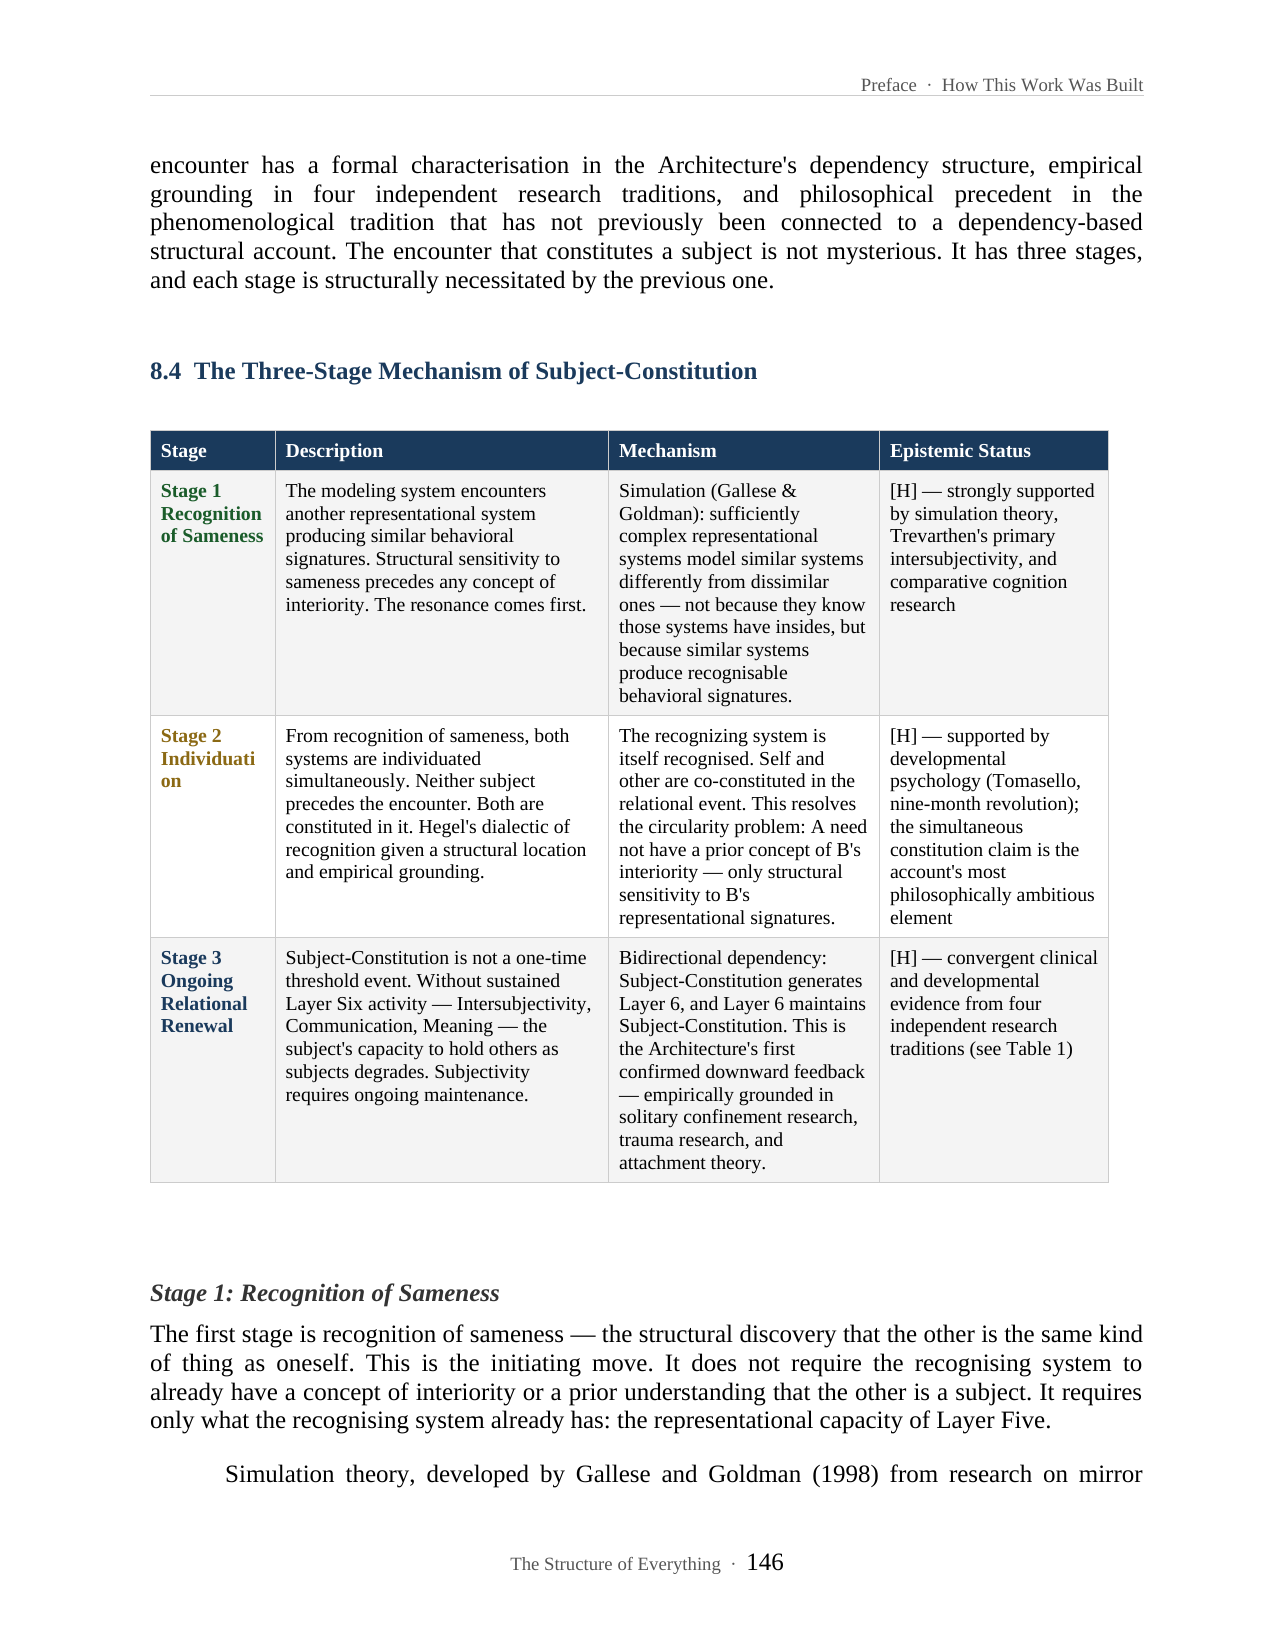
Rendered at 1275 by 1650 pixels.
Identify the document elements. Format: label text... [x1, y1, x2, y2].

table_header Description [276, 431, 608, 470]
table_cell Stage 1 Recognition of Sameness [151, 471, 275, 715]
subtitle 8.4 The Three-Stage Mechanism of Subject-Constitution [150, 356, 1144, 385]
table_cell The recognizing system is itself recognised. Self and other are co-constituted in the relational event. This resolves the circularity problem: A need not have a prior concept of B's interiority — only structural sensitivity to B's representational signatures. [609, 716, 879, 937]
subtitle Stage 1: Recognition of Sameness [150, 1278, 1144, 1307]
table_cell [H] — convergent clinical and developmental evidence from four independent research traditions (see Table 1) [880, 938, 1108, 1182]
text encounter has a formal characterisation in the Architecture's dependency structure, empirical grounding in four independent research traditions, and philosophical precedent in the phenomenological tradition that has not previously been connected to a dependency-based structural account. The encounter that constitutes a subject is not mysterious. It has three stages, and each stage is structurally necessitated by the previous one. [150, 150, 1144, 294]
table_cell Bidirectional dependency: Subject-Constitution generates Layer 6, and Layer 6 maintains Subject-Constitution. This is the Architecture's first confirmed downward feedback — empirically grounded in solitary confinement research, trauma research, and attachment theory. [609, 938, 879, 1182]
table_cell Simulation (Gallese & Goldman): sufficiently complex representational systems model similar systems differently from dissimilar ones — not because they know those systems have insides, but because similar systems produce recognisable behavioral signatures. [609, 471, 879, 715]
table_cell [H] — strongly supported by simulation theory, Trevarthen's primary intersubjectivity, and comparative cognition research [880, 471, 1108, 715]
table_header Mechanism [609, 431, 879, 470]
table_header Epistemic Status [880, 431, 1108, 470]
table_cell [H] — supported by developmental psychology (Tomasello, nine-month revolution); the simultaneous constitution claim is the account's most philosophically ambitious element [880, 716, 1108, 937]
table_header Stage [151, 431, 275, 470]
table_cell Subject-Constitution is not a one-time threshold event. Without sustained Layer Six activity — Intersubjectivity, Communication, Meaning — the subject's capacity to hold others as subjects degrades. Subjectivity requires ongoing maintenance. [276, 938, 608, 1182]
table_cell The modeling system encounters another representational system producing similar behavioral signatures. Structural sensitivity to sameness precedes any concept of interiority. The resonance comes first. [276, 471, 608, 715]
text The first stage is recognition of sameness — the structural discovery that the other is the same kind of thing as oneself. This is the initiating move. It does not require the recognising system to already have a concept of interiority or a prior understanding that the other is a subject. It requires only what the recognising system already has: the representational capacity of Layer Five. [150, 1319, 1144, 1434]
text Simulation theory, developed by Gallese and Goldman (1998) from research on mirror [150, 1459, 1144, 1488]
table_cell Stage 3 Ongoing Relational Renewal [151, 938, 275, 1182]
table_cell Stage 2 Individuation [151, 716, 275, 937]
table_cell From recognition of sameness, both systems are individuated simultaneously. Neither subject precedes the encounter. Both are constituted in it. Hegel's dialectic of recognition given a structural location and empirical grounding. [276, 716, 608, 937]
